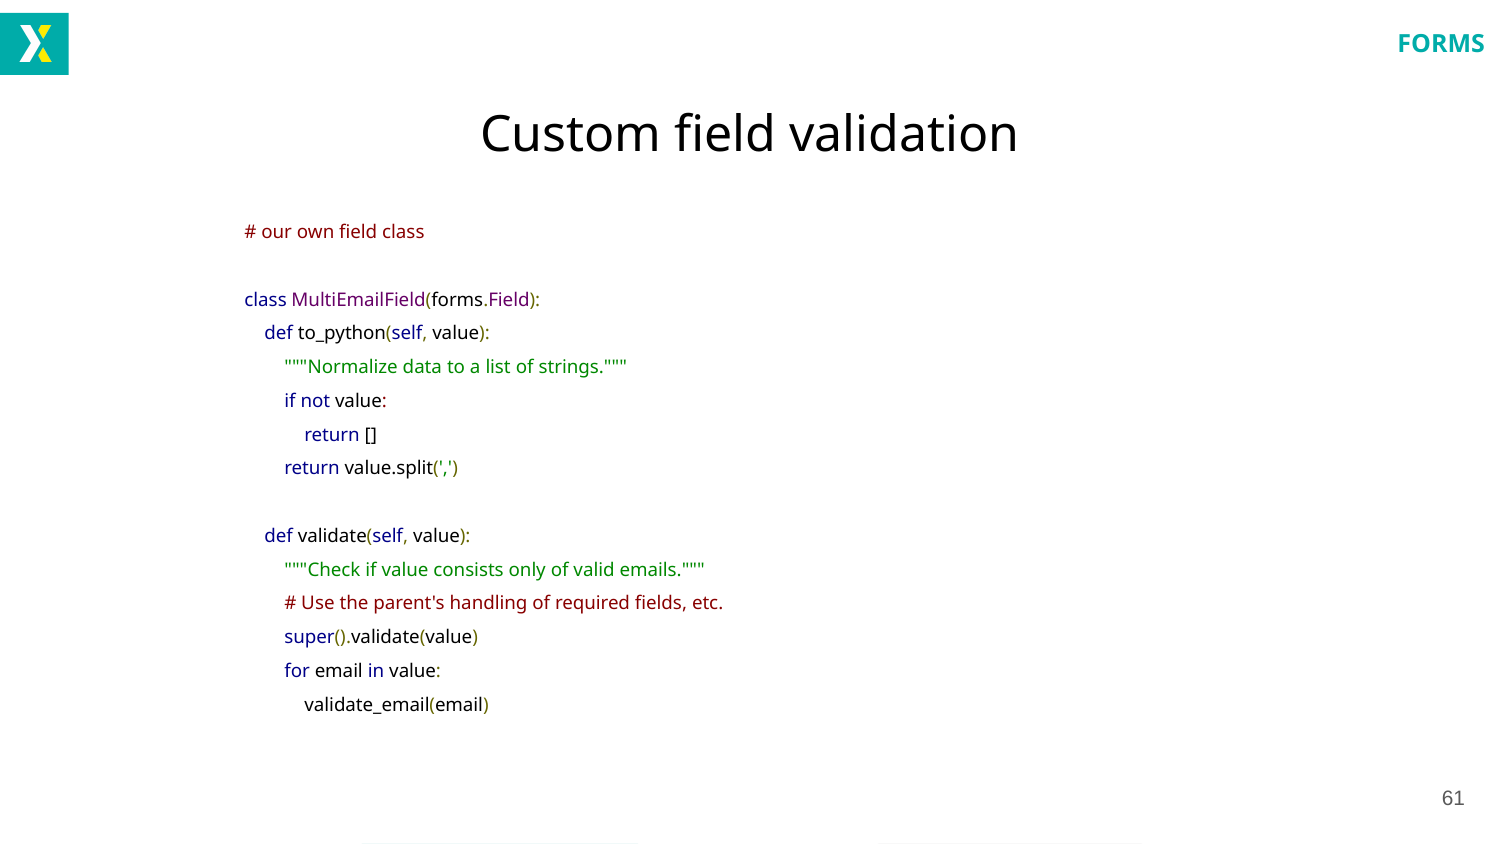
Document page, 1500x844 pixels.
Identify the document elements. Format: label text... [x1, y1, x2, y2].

text_box # our own field class class MultiEmailField(forms.Field): def to_python(self, value): """Normalize data to a list of strings.""" if not value: return [] return value.split(',') def validate(self, value): """Check if value consists only of valid emails.""" # Use the parent's handling of required fields, etc. super().validate(value) for email in value: validate_email(email) [229, 193, 1265, 729]
slide_number [1389, 764, 1480, 830]
text_box Custom field validation [115, 86, 1385, 181]
picture [17, 25, 54, 62]
